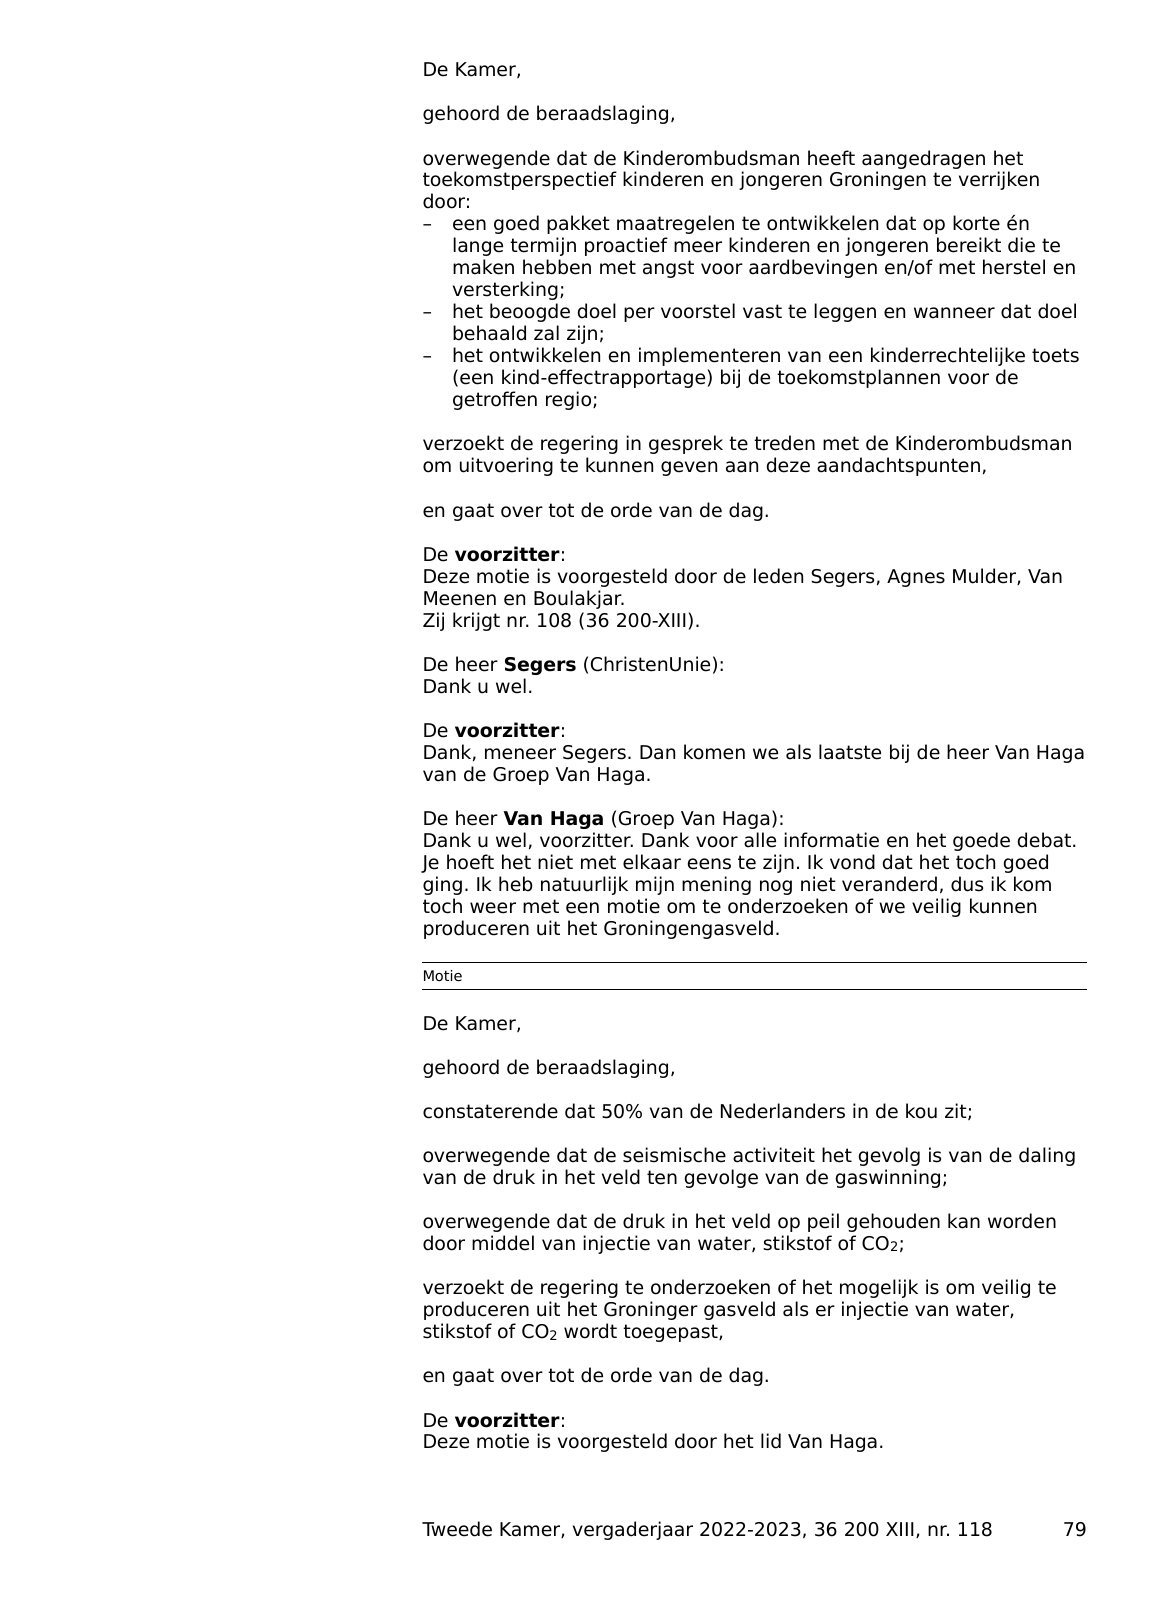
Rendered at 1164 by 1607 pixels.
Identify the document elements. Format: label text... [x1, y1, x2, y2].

text De Kamer, [422, 1012, 1087, 1034]
text overwegende dat de seismische activiteit het gevolg is van de daling van de druk in het veld ten gevolge van de gaswinning; [422, 1145, 1087, 1189]
text – een goed pakket maatregelen te ontwikkelen dat op korte én lange termijn proactief meer kinderen en jongeren bereikt die te maken hebben met angst voor aardbevingen en/of met herstel en versterking; [422, 213, 1087, 301]
text gehoord de beraadslaging, [422, 1057, 1087, 1078]
text Deze motie is voorgesteld door de leden Segers, Agnes Mulder, Van Meenen en Boulakjar. [422, 566, 1087, 609]
text De Kamer, [422, 59, 1087, 81]
text en gaat over tot de orde van de dag. [422, 1365, 1087, 1387]
text De heer Van Haga (Groep Van Haga): [422, 808, 1087, 830]
table_header Motie [422, 963, 1087, 989]
text Dank u wel, voorzitter. Dank voor alle informatie en het goede debat. Je hoeft het niet met elkaar eens te zijn. Ik vond dat het toch goed ging. Ik heb natuurlijk mijn mening nog niet veranderd, dus ik kom toch weer met een motie om te onderzoeken of we veilig kunnen produceren uit het Groningengasveld. [422, 830, 1087, 940]
text overwegende dat de druk in het veld op peil gehouden kan worden door middel van injectie van water, stikstof of CO2; [422, 1211, 1087, 1255]
text overwegende dat de Kinderombudsman heeft aangedragen het toekomstperspectief kinderen en jongeren Groningen te verrijken door: [422, 147, 1087, 213]
text gehoord de beraadslaging, [422, 103, 1087, 125]
text Dank, meneer Segers. Dan komen we als laatste bij de heer Van Haga van de Groep Van Haga. [422, 742, 1087, 786]
text De voorzitter: [422, 1409, 1087, 1431]
text constaterende dat 50% van de Nederlanders in de kou zit; [422, 1101, 1087, 1123]
text De voorzitter: [422, 720, 1087, 742]
text Zij krijgt nr. 108 (36 200-XIII). [422, 609, 1087, 632]
text De heer Segers (ChristenUnie): [422, 654, 1087, 676]
text Dank u wel. [422, 676, 1087, 698]
text – het ontwikkelen en implementeren van een kinderrechtelijke toets (een kind-effectrapportage) bij de toekomstplannen voor de getroffen regio; [422, 345, 1087, 411]
text verzoekt de regering te onderzoeken of het mogelijk is om veilig te produceren uit het Groninger gasveld als er injectie van water, stikstof of CO2 wordt toegepast, [422, 1277, 1087, 1343]
text en gaat over tot de orde van de dag. [422, 499, 1087, 521]
text Deze motie is voorgesteld door het lid Van Haga. [422, 1431, 1087, 1453]
text verzoekt de regering in gesprek te treden met de Kinderombudsman om uitvoering te kunnen geven aan deze aandachtspunten, [422, 433, 1087, 477]
text – het beoogde doel per voorstel vast te leggen en wanneer dat doel behaald zal zijn; [422, 301, 1087, 345]
text De voorzitter: [422, 544, 1087, 566]
